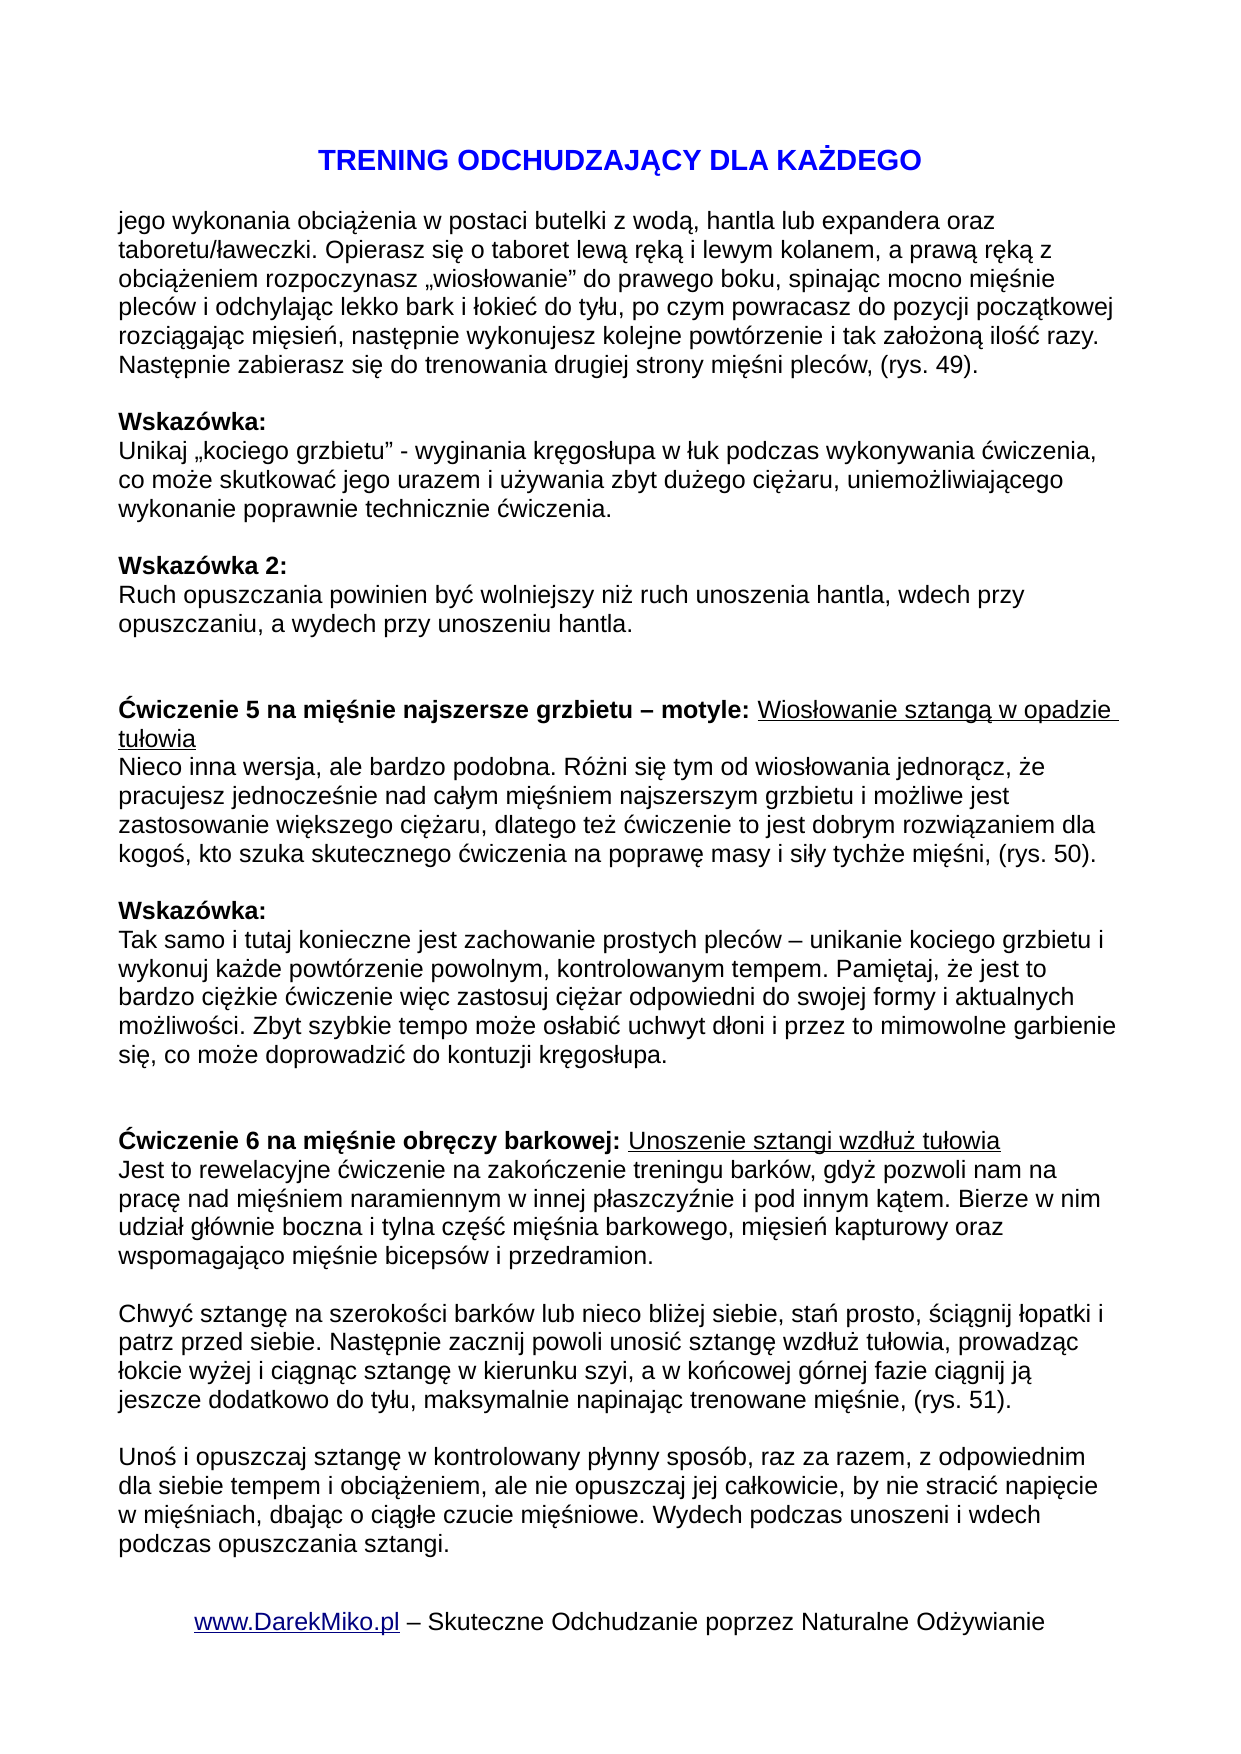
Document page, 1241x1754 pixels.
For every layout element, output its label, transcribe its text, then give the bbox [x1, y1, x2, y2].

text Wskazówka: [118, 896, 1122, 925]
text Ćwiczenie 5 na mięśnie najszersze grzbietu – motyle: Wiosłowanie sztangą w opadzie tułowia [118, 695, 1122, 752]
text Unikaj „kociego grzbietu” - wyginania kręgosłupa w łuk podczas wykonywania ćwiczenia, co może skutkować jego urazem i używania zbyt dużego ciężaru, uniemożliwiającego wykonanie poprawnie technicznie ćwiczenia. [118, 436, 1122, 522]
text Tak samo i tutaj konieczne jest zachowanie prostych pleców – unikanie kociego grzbietu i wykonuj każde powtórzenie powolnym, kontrolowanym tempem. Pamiętaj, że jest to bardzo ciężkie ćwiczenie więc zastosuj ciężar odpowiedni do swojej formy i aktualnych możliwości. Zbyt szybkie tempo może osłabić uchwyt dłoni i przez to mimowolne garbienie się, co może doprowadzić do kontuzji kręgosłupa. [118, 925, 1122, 1069]
text Jest to rewelacyjne ćwiczenie na zakończenie treningu barków, gdyż pozwoli nam na pracę nad mięśniem naramiennym w innej płaszczyźnie i pod innym kątem. Bierze w nim udział głównie boczna i tylna część mięśnia barkowego, mięsień kapturowy oraz wspomagająco mięśnie bicepsów i przedramion. [118, 1155, 1122, 1270]
text Ćwiczenie 6 na mięśnie obręczy barkowej: Unoszenie sztangi wzdłuż tułowia [118, 1126, 1122, 1155]
text Unoś i opuszczaj sztangę w kontrolowany płynny sposób, raz za razem, z odpowiednim dla siebie tempem i obciążeniem, ale nie opuszczaj jej całkowicie, by nie stracić napięcie w mięśniach, dbając o ciągłe czucie mięśniowe. Wydech podczas unoszeni i wdech podczas opuszczania sztangi. [118, 1442, 1122, 1557]
text Chwyć sztangę na szerokości barków lub nieco bliżej siebie, stań prosto, ściągnij łopatki i patrz przed siebie. Następnie zacznij powoli unosić sztangę wzdłuż tułowia, prowadząc łokcie wyżej i ciągnąc sztangę w kierunku szyi, a w końcowej górnej fazie ciągnij ją jeszcze dodatkowo do tyłu, maksymalnie napinając trenowane mięśnie, (rys. 51). [118, 1299, 1122, 1414]
text Wskazówka 2: [118, 551, 1122, 580]
text jego wykonania obciążenia w postaci butelki z wodą, hantla lub expandera oraz taboretu/ławeczki. Opierasz się o taboret lewą ręką i lewym kolanem, a prawą ręką z obciążeniem rozpoczynasz „wiosłowanie” do prawego boku, spinając mocno mięśnie pleców i odchylając lekko bark i łokieć do tyłu, po czym powracasz do pozycji początkowej rozciągając mięsień, następnie wykonujesz kolejne powtórzenie i tak założoną ilość razy. Następnie zabierasz się do trenowania drugiej strony mięśni pleców, (rys. 49). [118, 206, 1122, 379]
text Ruch opuszczania powinien być wolniejszy niż ruch unoszenia hantla, wdech przy opuszczaniu, a wydech przy unoszeniu hantla. [118, 580, 1122, 637]
text Wskazówka: [118, 407, 1122, 436]
text Nieco inna wersja, ale bardzo podobna. Różni się tym od wiosłowania jednorącz, że pracujesz jednocześnie nad całym mięśniem najszerszym grzbietu i możliwe jest zastosowanie większego ciężaru, dlatego też ćwiczenie to jest dobrym rozwiązaniem dla kogoś, kto szuka skutecznego ćwiczenia na poprawę masy i siły tychże mięśni, (rys. 50). [118, 752, 1122, 867]
